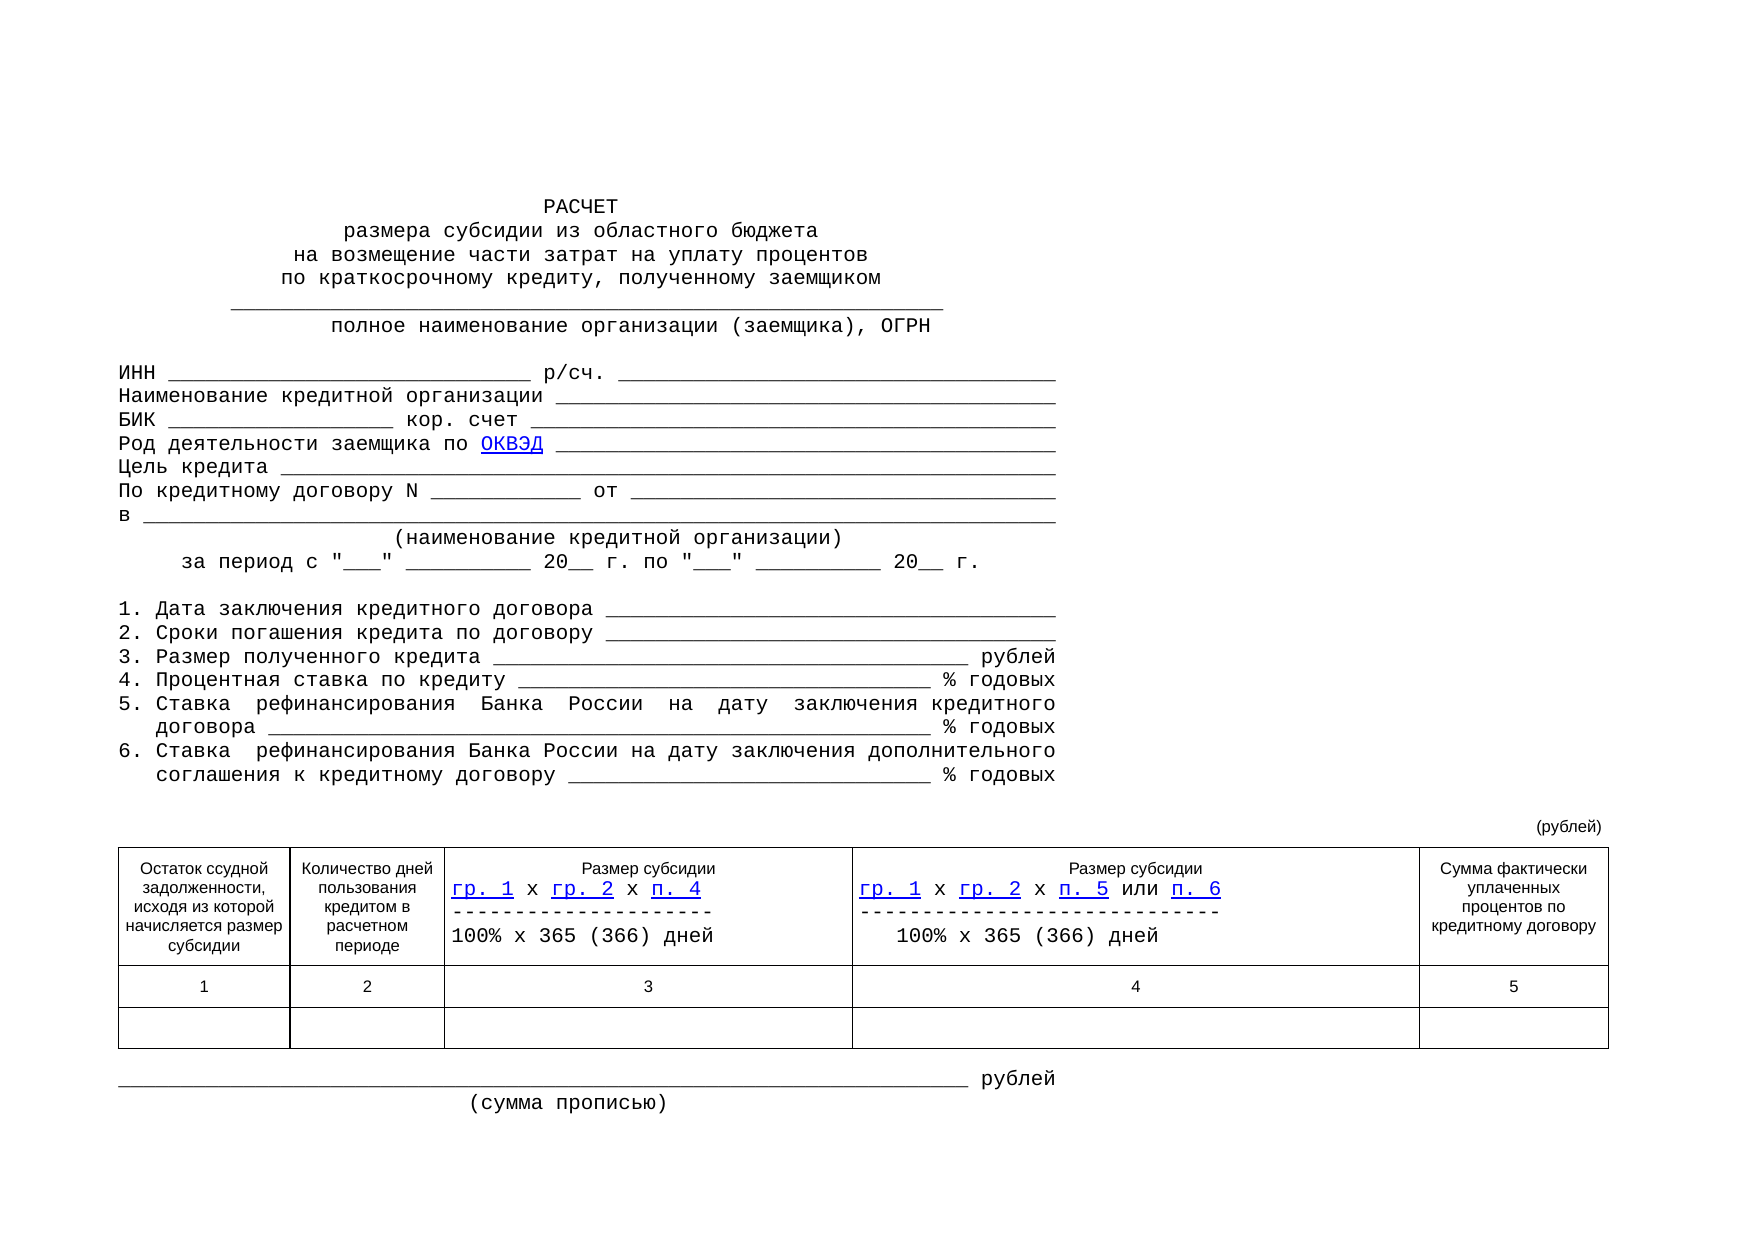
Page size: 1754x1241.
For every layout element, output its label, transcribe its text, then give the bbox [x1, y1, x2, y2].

text на возмещение части затрат на уплату процентов [118, 244, 1636, 267]
text соглашения к кредитному договору _____________________________ % годовых [118, 764, 1636, 787]
text 2. Сроки погашения кредита по договору ____________________________________ [118, 622, 1636, 646]
text ИНН _____________________________ р/сч. ___________________________________ [118, 362, 1636, 386]
table_cell [1420, 1008, 1608, 1048]
text 6. Ставка рефинансирования Банка России на дату заключения дополнительного [118, 740, 1636, 764]
text в _________________________________________________________________________ [118, 504, 1636, 527]
table_header (рублей) [118, 807, 1608, 847]
text 3. Размер полученного кредита ______________________________________ рублей [118, 646, 1636, 669]
table_cell 5 [1420, 966, 1608, 1007]
text 1. Дата заключения кредитного договора ____________________________________ [118, 598, 1636, 622]
text договора _____________________________________________________ % годовых [118, 717, 1636, 740]
text ____________________________________________________________________ рублей [118, 1068, 1636, 1092]
table_cell Остаток ссудной задолженности, исходя из которой начисляется размер субсидии [119, 848, 289, 965]
table_cell Размер субсидии гр. 1 x гр. 2 x п. 4 --------------------- 100% x 365 (366) дней [445, 848, 852, 965]
text РАСЧЕТ [118, 196, 1636, 220]
table_cell [445, 1008, 852, 1048]
text (сумма прописью) [118, 1092, 1636, 1116]
table_cell [119, 1008, 289, 1048]
text полное наименование организации (заемщика), ОГРН [118, 314, 1636, 338]
table_cell 1 [119, 966, 289, 1007]
table_cell [853, 1008, 1419, 1048]
text за период с "___" __________ 20__ г. по "___" __________ 20__ г. [118, 551, 1636, 575]
text (наименование кредитной организации) [118, 527, 1636, 551]
text Цель кредита ______________________________________________________________ [118, 456, 1636, 480]
table_cell Сумма фактически уплаченных процентов по кредитному договору [1420, 848, 1608, 965]
text _________________________________________________________ [118, 291, 1636, 314]
text БИК __________________ кор. счет __________________________________________ [118, 409, 1636, 433]
table_cell 2 [291, 966, 444, 1007]
table_cell 3 [445, 966, 852, 1007]
text по краткосрочному кредиту, полученному заемщиком [118, 267, 1636, 291]
text По кредитному договору N ____________ от __________________________________ [118, 480, 1636, 504]
text Род деятельности заемщика по ОКВЭД ________________________________________ [118, 433, 1636, 456]
table_cell Количество дней пользования кредитом в расчетном периоде [291, 848, 444, 965]
text 5. Ставка рефинансирования Банка России на дату заключения кредитного [118, 693, 1636, 717]
table_cell Размер субсидии гр. 1 x гр. 2 x п. 5 или п. 6 ----------------------------- 100% x 365 (366) дней [853, 848, 1419, 965]
table_cell 4 [853, 966, 1419, 1007]
text размера субсидии из областного бюджета [118, 220, 1636, 244]
table_cell [291, 1008, 444, 1048]
text Наименование кредитной организации ________________________________________ [118, 386, 1636, 409]
text 4. Процентная ставка по кредиту _________________________________ % годовых [118, 669, 1636, 693]
